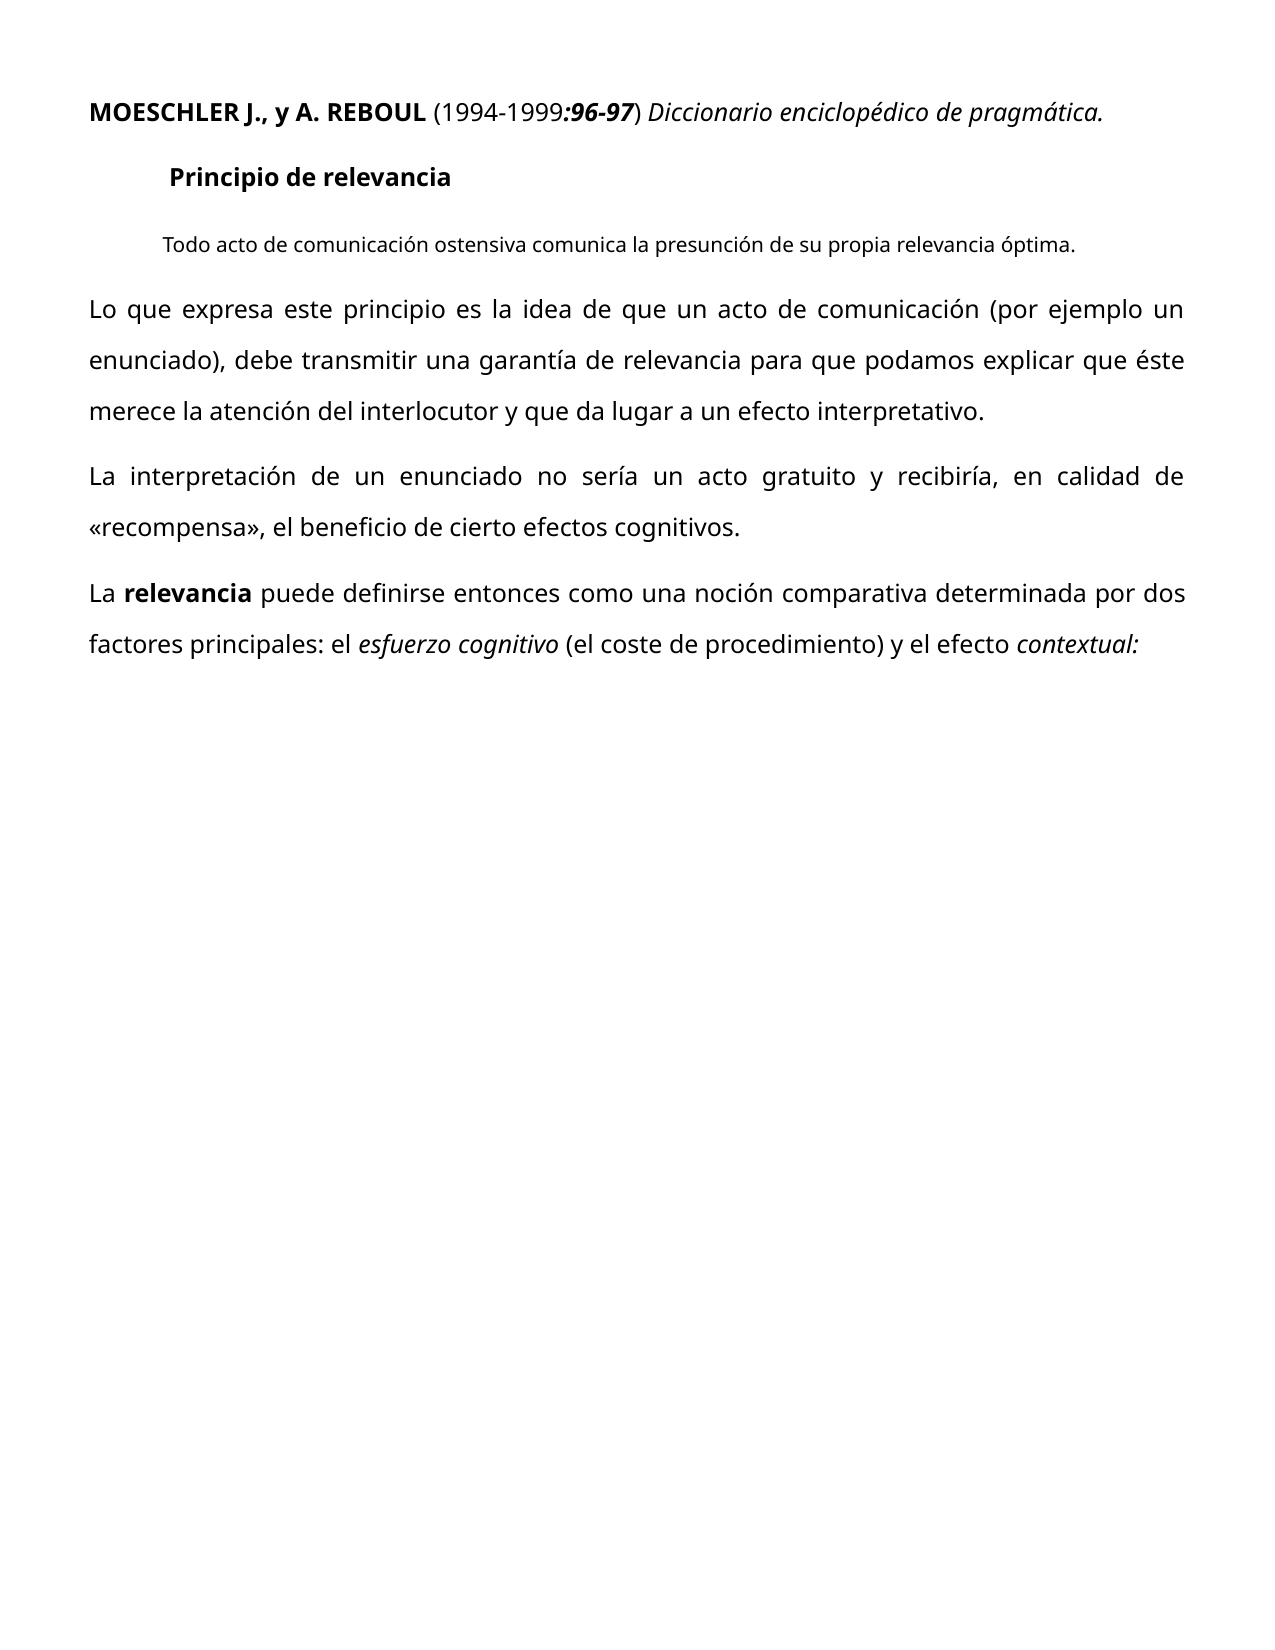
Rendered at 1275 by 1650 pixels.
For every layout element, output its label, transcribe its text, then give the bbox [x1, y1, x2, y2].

text Todo acto de comunicación ostensiva comunica la presunción de su propia relevancia óptima. [88, 226, 1186, 260]
text MOESCHLER J., y A. REBOUL (1994-1999:96-97) Diccionario enciclopédico de pragmática. [88, 94, 1186, 128]
text La interpretación de un enunciado no sería un acto gratuito y recibiría, en calidad de «recompensa», el beneficio de cierto efectos cognitivos. [88, 459, 1186, 544]
text La relevancia puede definirse entonces como una noción comparativa determinada por dos factores principales: el esfuerzo cognitivo (el coste de procedimiento) y el efecto contextual: [88, 576, 1186, 661]
text Lo que expresa este principio es la idea de que un acto de comunicación (por ejemplo un enunciado), debe transmitir una garantía de relevancia para que podamos explicar que éste merece la atención del interlocutor y que da lugar a un efecto interpretativo. [88, 291, 1186, 427]
text Principio de relevancia [88, 160, 1186, 194]
